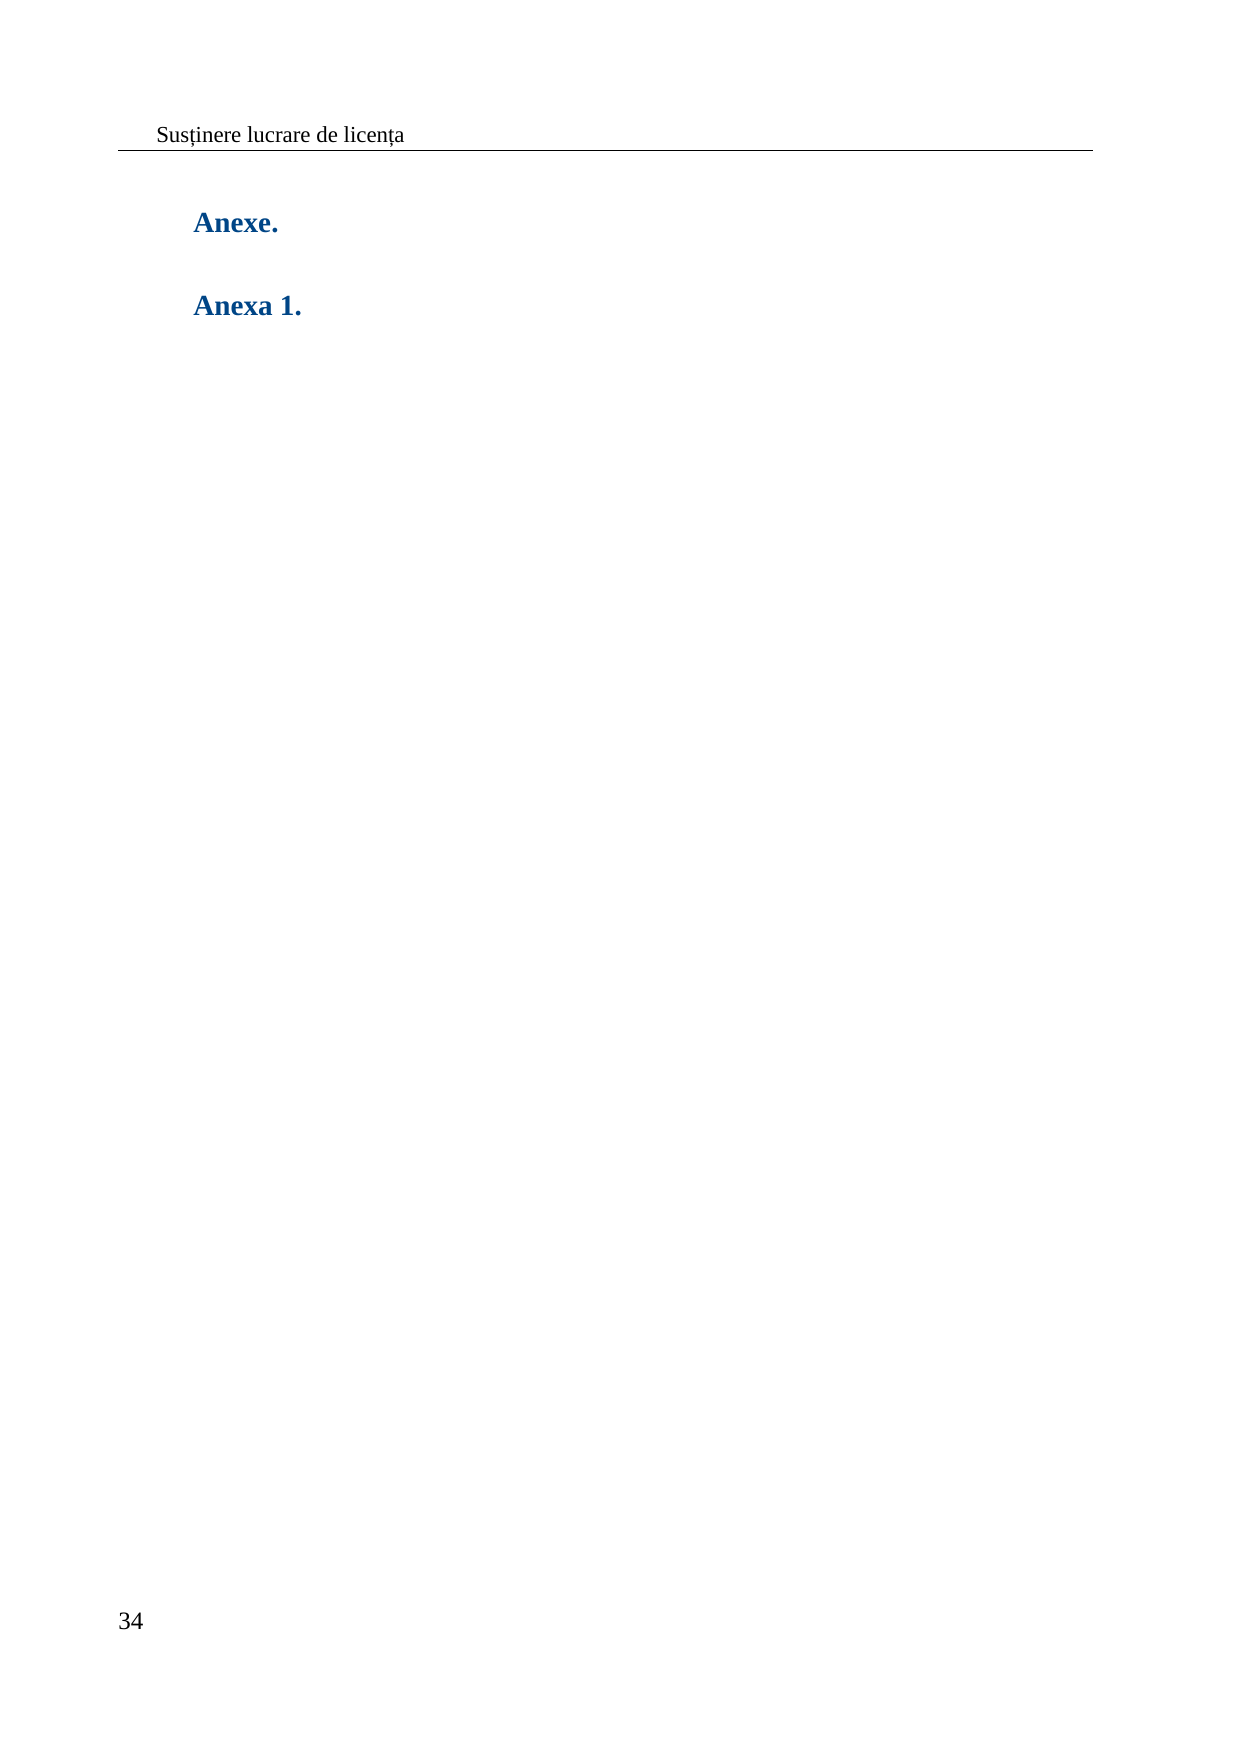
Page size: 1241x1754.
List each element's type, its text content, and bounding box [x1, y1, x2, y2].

subtitle Anexe. [118, 205, 1093, 238]
